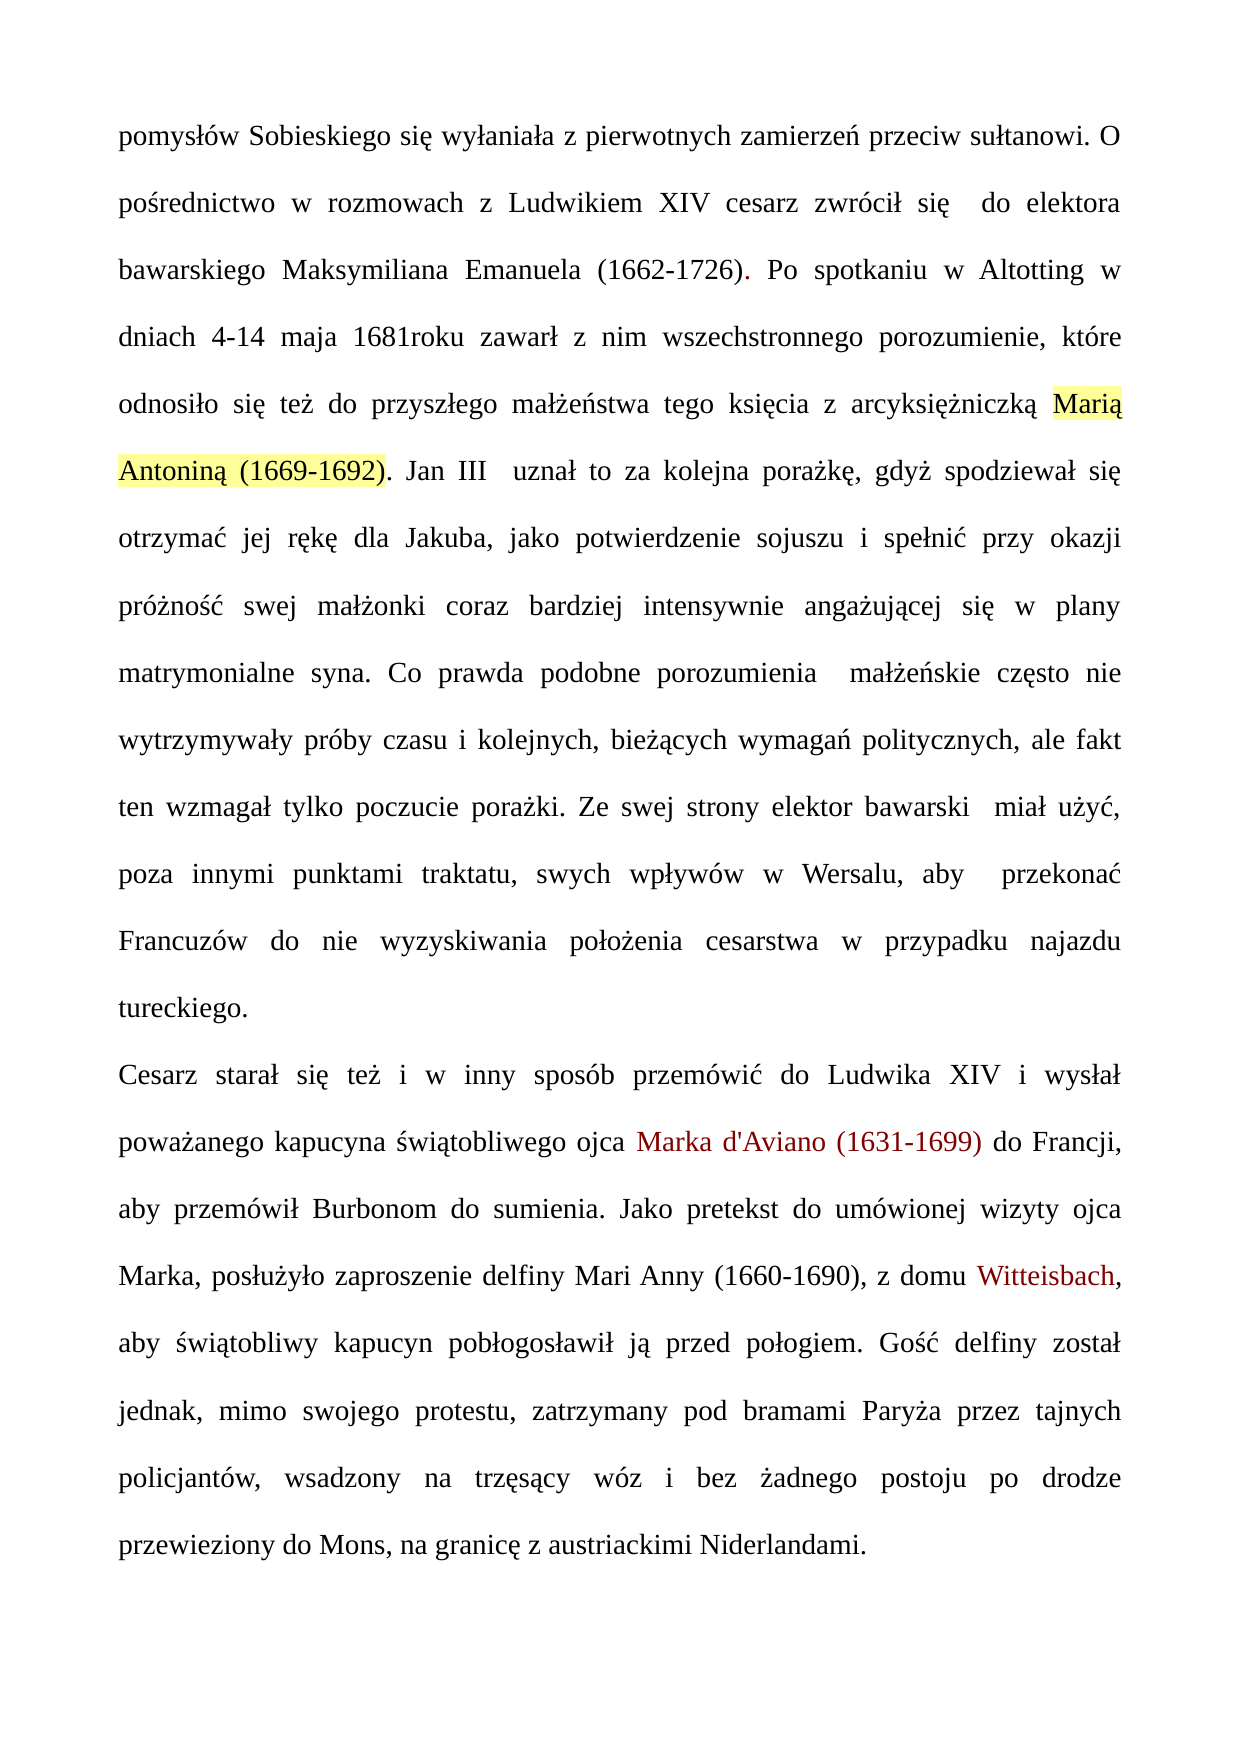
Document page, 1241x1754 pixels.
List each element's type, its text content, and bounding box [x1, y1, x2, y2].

text Cesarz starał się też i w inny sposób przemówić do Ludwika XIV i wysłał poważanego kapucyna świątobliwego ojca Marka d'Aviano (1631-1699) do Francji, aby przemówił Burbonom do sumienia. Jako pretekst do umówionej wizyty ojca Marka, posłużyło zaproszenie delfiny Mari Anny (1660-1690), z domu Witteisbach, aby świątobliwy kapucyn pobłogosławił ją przed połogiem. Gość delfiny został jednak, mimo swojego protestu, zatrzymany pod bramami Paryża przez tajnych policjantów, wsadzony na trzęsący wóz i bez żadnego postoju po drodze przewieziony do Mons, na granicę z austriackimi Niderlandami. [118, 1057, 1122, 1560]
text pomysłów Sobieskiego się wyłaniała z pierwotnych zamierzeń przeciw sułtanowi. O pośrednictwo w rozmowach z Ludwikiem XIV cesarz zwrócił się do elektora bawarskiego Maksymiliana Emanuela (1662-1726). Po spotkaniu w Altotting w dniach 4-14 maja 1681roku zawarł z nim wszechstronnego porozumienie, które odnosiło się też do przyszłego małżeństwa tego księcia z arcyksiężniczką Marią Antoniną (1669-1692). Jan III uznał to za kolejna porażkę, gdyż spodziewał się otrzymać jej rękę dla Jakuba, jako potwierdzenie sojuszu i spełnić przy okazji próżność swej małżonki coraz bardziej intensywnie angażującej się w plany matrymonialne syna. Co prawda podobne porozumienia małżeńskie często nie wytrzymywały próby czasu i kolejnych, bieżących wymagań politycznych, ale fakt ten wzmagał tylko poczucie porażki. Ze swej strony elektor bawarski miał użyć, poza innymi punktami traktatu, swych wpływów w Wersalu, aby przekonać Francuzów do nie wyzyskiwania położenia cesarstwa w przypadku najazdu tureckiego. [118, 118, 1122, 1024]
